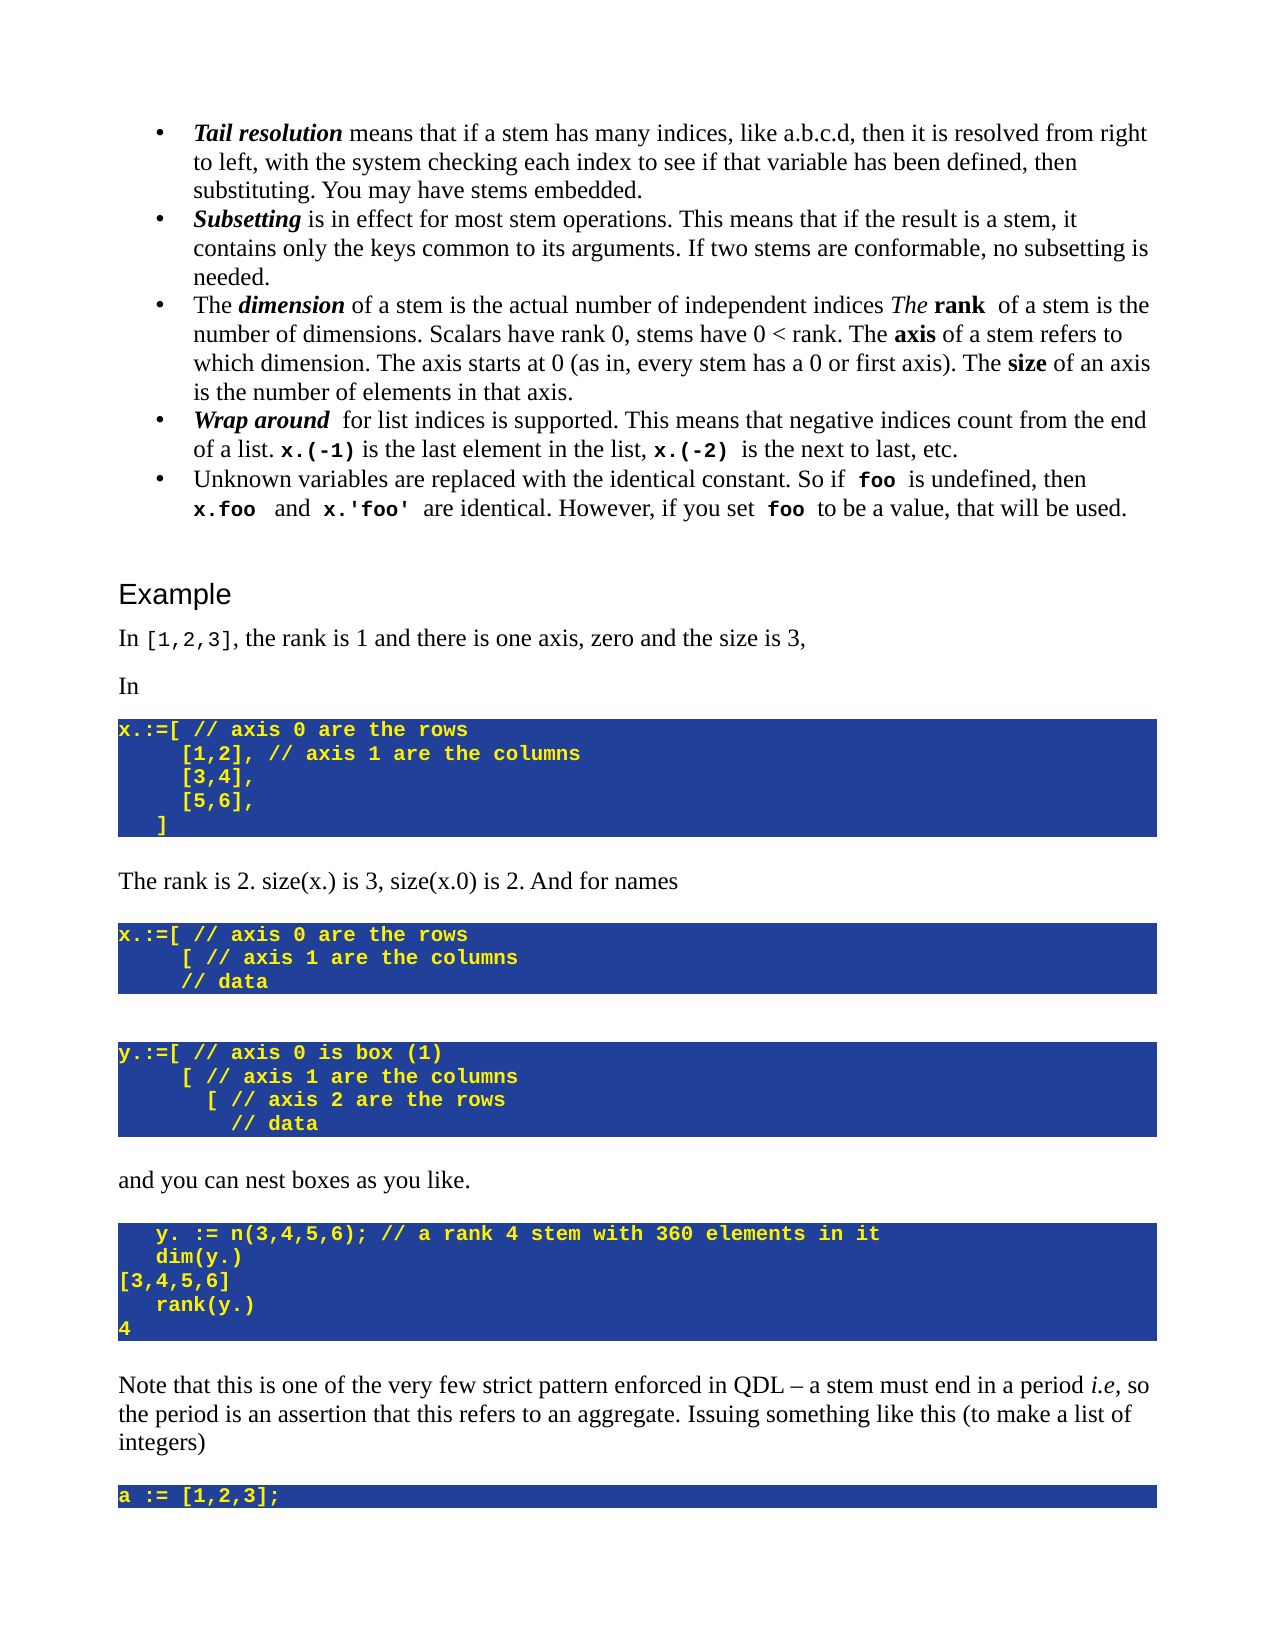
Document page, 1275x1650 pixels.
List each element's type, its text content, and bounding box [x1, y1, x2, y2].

text and you can nest boxes as you like. [118, 1165, 1157, 1194]
text [3,4], [118, 766, 1157, 790]
text [ // axis 1 are the columns [118, 1066, 1157, 1089]
list Subsetting is in effect for most stem operations. This means that if the result is a stem, it contains only the keys common to its arguments. If two stems are conformable, no subsetting is needed. [156, 204, 1157, 291]
text dim(y.) [118, 1247, 1157, 1270]
text y. := n(3,4,5,6); // a rank 4 stem with 360 elements in it [118, 1223, 1157, 1247]
text 4 [118, 1317, 1157, 1341]
text [ // axis 2 are the rows [118, 1089, 1157, 1113]
list Tail resolution means that if a stem has many indices, like a.b.c.d, then it is resolved from right to left, with the system checking each index to see if that variable has been defined, then substituting. You may have stems embedded. [156, 118, 1157, 204]
list Unknown variables are replaced with the identical constant. So if foo is undefined, then x.foo and x.'foo' are identical. However, if you set foo to be a value, that will be used. [156, 464, 1157, 523]
text ] [118, 814, 1157, 837]
text // data [118, 971, 1157, 994]
text In [118, 671, 1157, 700]
text x.:=[ // axis 0 are the rows [118, 719, 1157, 743]
text // data [118, 1113, 1157, 1137]
text x.:=[ // axis 0 are the rows [118, 923, 1157, 947]
text rank(y.) [118, 1294, 1157, 1317]
subtitle Example [118, 577, 1157, 610]
list The dimension of a stem is the actual number of independent indices The rank of a stem is the number of dimensions. Scalars have rank 0, stems have 0 < rank. The axis of a stem refers to which dimension. The axis starts at 0 (as in, every stem has a 0 or first axis). The size of an axis is the number of elements in that axis. [156, 291, 1157, 406]
text Note that this is one of the very few strict pattern enforced in QDL – a stem must end in a period i.e, so the period is an assertion that this refers to an aggregate. Issuing something like this (to make a list of integers) [118, 1370, 1157, 1456]
text In [1,2,3], the rank is 1 and there is one axis, zero and the size is 3, [118, 623, 1157, 652]
text a := [1,2,3]; [118, 1485, 1157, 1508]
text y.:=[ // axis 0 is box (1) [118, 1042, 1157, 1066]
text [1,2], // axis 1 are the columns [118, 743, 1157, 766]
text [ // axis 1 are the columns [118, 947, 1157, 971]
text The rank is 2. size(x.) is 3, size(x.0) is 2. And for names [118, 866, 1157, 895]
text [3,4,5,6] [118, 1270, 1157, 1294]
list Wrap around for list indices is supported. This means that negative indices count from the end of a list. x.(-1) is the last element in the list, x.(-2) is the next to last, etc. [156, 406, 1157, 464]
text [5,6], [118, 790, 1157, 814]
